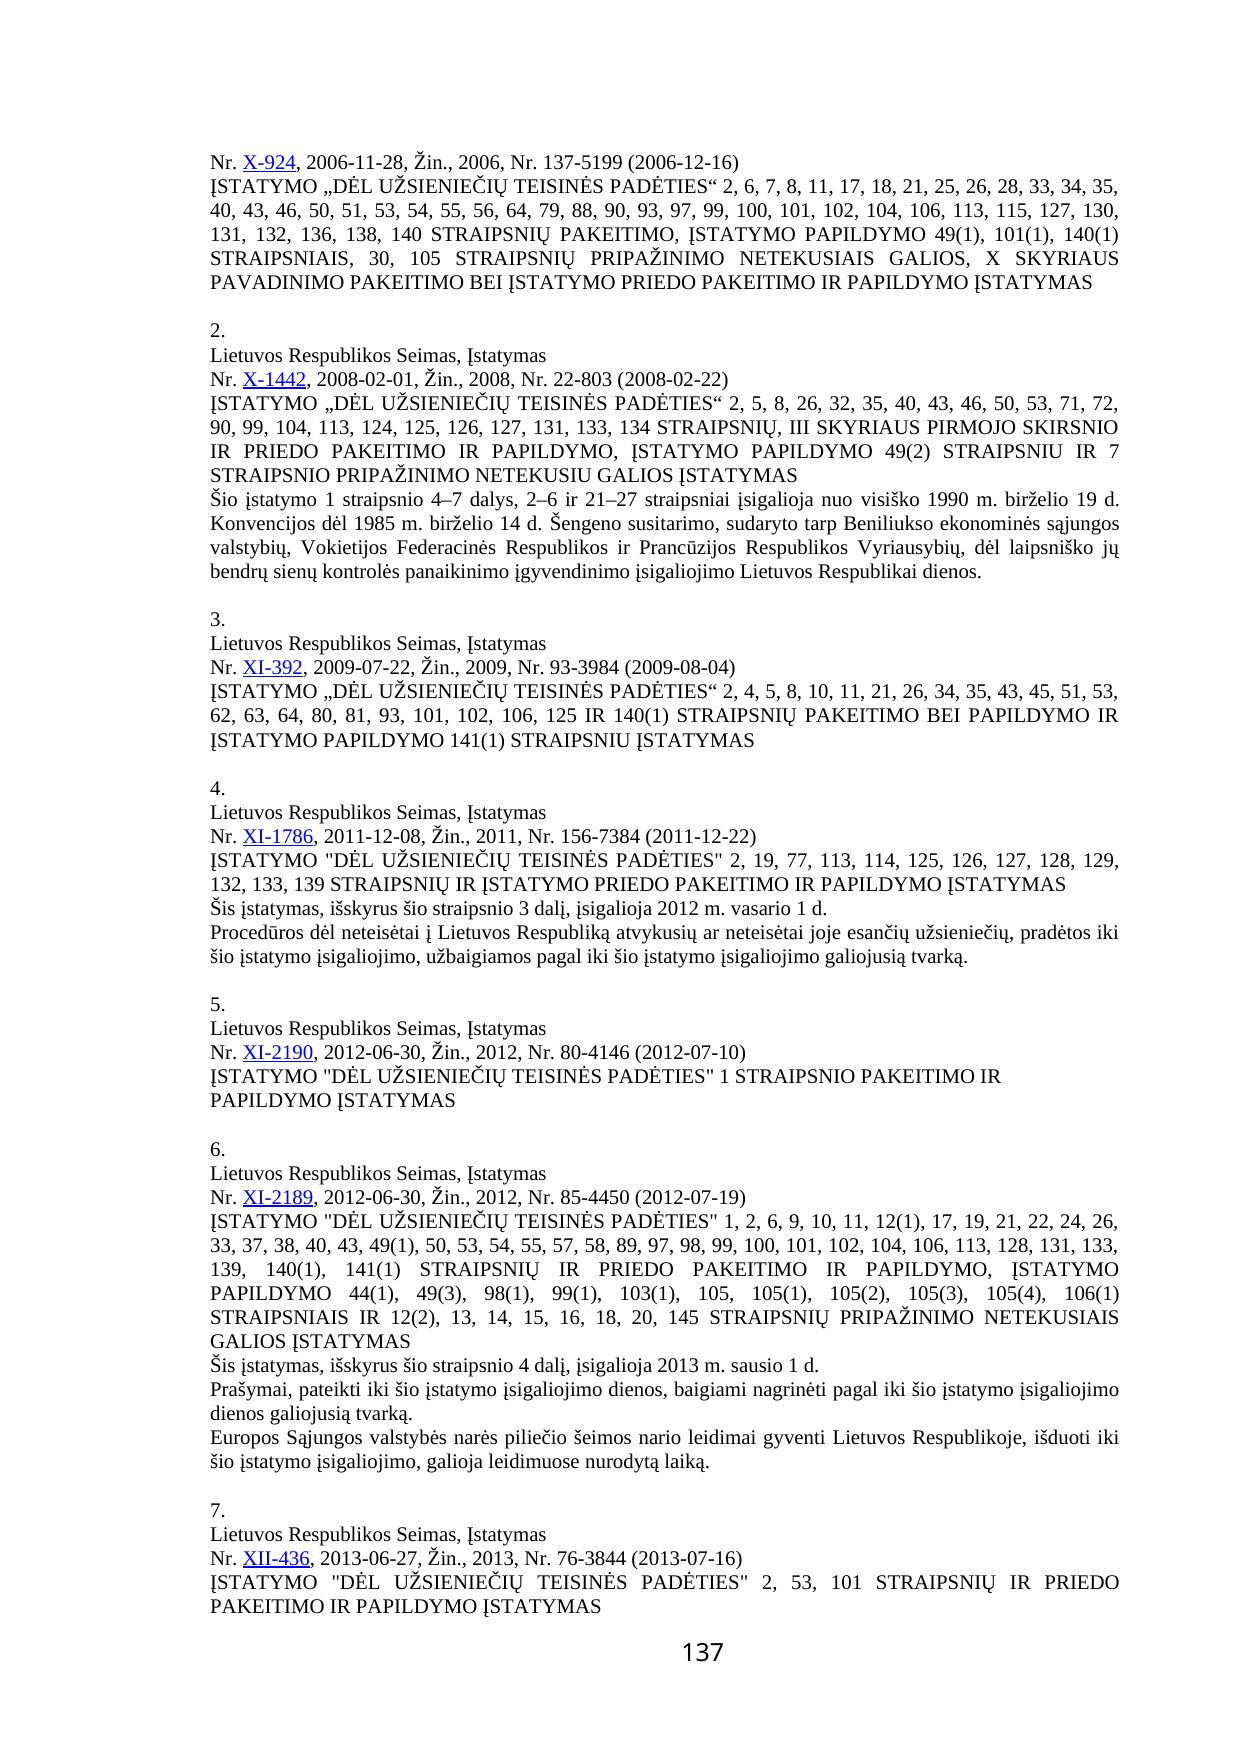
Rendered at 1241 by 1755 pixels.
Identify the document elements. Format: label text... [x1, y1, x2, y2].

text 3. [210, 607, 1120, 631]
text Europos Sąjungos valstybės narės piliečio šeimos nario leidimai gyventi Lietuvos Respublikoje, išduoti iki šio įstatymo įsigaliojimo, galioja leidimuose nurodytą laiką. [210, 1425, 1120, 1473]
text ĮSTATYMO "DĖL UŽSIENIEČIŲ TEISINĖS PADĖTIES" 2, 19, 77, 113, 114, 125, 126, 127, 128, 129, 132, 133, 139 STRAIPSNIŲ IR ĮSTATYMO PRIEDO PAKEITIMO IR PAPILDYMO ĮSTATYMAS [210, 848, 1120, 896]
text Šio įstatymo 1 straipsnio 4–7 dalys, 2–6 ir 21–27 straipsniai įsigalioja nuo visiško 1990 m. birželio 19 d. Konvencijos dėl 1985 m. birželio 14 d. Šengeno susitarimo, sudaryto tarp Beniliukso ekonominės sąjungos valstybių, Vokietijos Federacinės Respublikos ir Prancūzijos Respublikos Vyriausybių, dėl laipsniško jų bendrų sienų kontrolės panaikinimo įgyvendinimo įsigaliojimo Lietuvos Respublikai dienos. [210, 487, 1120, 583]
text ĮSTATYMO "DĖL UŽSIENIEČIŲ TEISINĖS PADĖTIES" 1 STRAIPSNIO PAKEITIMO IR PAPILDYMO ĮSTATYMAS [210, 1064, 1120, 1112]
text 7. [210, 1497, 1120, 1522]
text Nr. X-924, 2006-11-28, Žin., 2006, Nr. 137-5199 (2006-12-16) [210, 150, 1120, 174]
text Nr. X-1442, 2008-02-01, Žin., 2008, Nr. 22-803 (2008-02-22) [210, 367, 1120, 391]
text Nr. XII-436, 2013-06-27, Žin., 2013, Nr. 76-3844 (2013-07-16) [210, 1546, 1120, 1570]
text Lietuvos Respublikos Seimas, Įstatymas [210, 631, 1120, 655]
text Nr. XI-1786, 2011-12-08, Žin., 2011, Nr. 156-7384 (2011-12-22) [210, 824, 1120, 848]
text Lietuvos Respublikos Seimas, Įstatymas [210, 1016, 1120, 1040]
text 2. [210, 318, 1120, 342]
text ĮSTATYMO "DĖL UŽSIENIEČIŲ TEISINĖS PADĖTIES" 1, 2, 6, 9, 10, 11, 12(1), 17, 19, 21, 22, 24, 26, 33, 37, 38, 40, 43, 49(1), 50, 53, 54, 55, 57, 58, 89, 97, 98, 99, 100, 101, 102, 104, 106, 113, 128, 131, 133, 139, 140(1), 141(1) STRAIPSNIŲ IR PRIEDO PAKEITIMO IR PAPILDYMO, ĮSTATYMO PAPILDYMO 44(1), 49(3), 98(1), 99(1), 103(1), 105, 105(1), 105(2), 105(3), 105(4), 106(1) STRAIPSNIAIS IR 12(2), 13, 14, 15, 16, 18, 20, 145 STRAIPSNIŲ PRIPAŽINIMO NETEKUSIAIS GALIOS ĮSTATYMAS [210, 1209, 1120, 1353]
text Nr. XI-2190, 2012-06-30, Žin., 2012, Nr. 80-4146 (2012-07-10) [210, 1040, 1120, 1064]
text Šis įstatymas, išskyrus šio straipsnio 3 dalį, įsigalioja 2012 m. vasario 1 d. [210, 896, 1120, 920]
text ĮSTATYMO „DĖL UŽSIENIEČIŲ TEISINĖS PADĖTIES“ 2, 6, 7, 8, 11, 17, 18, 21, 25, 26, 28, 33, 34, 35, 40, 43, 46, 50, 51, 53, 54, 55, 56, 64, 79, 88, 90, 93, 97, 99, 100, 101, 102, 104, 106, 113, 115, 127, 130, 131, 132, 136, 138, 140 STRAIPSNIŲ PAKEITIMO, ĮSTATYMO PAPILDYMO 49(1), 101(1), 140(1) STRAIPSNIAIS, 30, 105 STRAIPSNIŲ PRIPAŽINIMO NETEKUSIAIS GALIOS, X SKYRIAUS PAVADINIMO PAKEITIMO BEI ĮSTATYMO PRIEDO PAKEITIMO IR PAPILDYMO ĮSTATYMAS [210, 174, 1120, 294]
text ĮSTATYMO „DĖL UŽSIENIEČIŲ TEISINĖS PADĖTIES“ 2, 4, 5, 8, 10, 11, 21, 26, 34, 35, 43, 45, 51, 53, 62, 63, 64, 80, 81, 93, 101, 102, 106, 125 IR 140(1) STRAIPSNIŲ PAKEITIMO BEI PAPILDYMO IR ĮSTATYMO PAPILDYMO 141(1) STRAIPSNIU ĮSTATYMAS [210, 679, 1120, 752]
text Procedūros dėl neteisėtai į Lietuvos Respubliką atvykusių ar neteisėtai joje esančių užsieniečių, pradėtos iki šio įstatymo įsigaliojimo, užbaigiamos pagal iki šio įstatymo įsigaliojimo galiojusią tvarką. [210, 920, 1120, 968]
text Nr. XI-392, 2009-07-22, Žin., 2009, Nr. 93-3984 (2009-08-04) [210, 655, 1120, 679]
text Nr. XI-2189, 2012-06-30, Žin., 2012, Nr. 85-4450 (2012-07-19) [210, 1185, 1120, 1209]
text Prašymai, pateikti iki šio įstatymo įsigaliojimo dienos, baigiami nagrinėti pagal iki šio įstatymo įsigaliojimo dienos galiojusią tvarką. [210, 1377, 1120, 1425]
text Lietuvos Respublikos Seimas, Įstatymas [210, 800, 1120, 824]
text Lietuvos Respublikos Seimas, Įstatymas [210, 1522, 1120, 1546]
text Lietuvos Respublikos Seimas, Įstatymas [210, 342, 1120, 367]
text 6. [210, 1137, 1120, 1161]
text 4. [210, 776, 1120, 800]
text ĮSTATYMO "DĖL UŽSIENIEČIŲ TEISINĖS PADĖTIES" 2, 53, 101 STRAIPSNIŲ IR PRIEDO PAKEITIMO IR PAPILDYMO ĮSTATYMAS [210, 1570, 1120, 1618]
text Lietuvos Respublikos Seimas, Įstatymas [210, 1161, 1120, 1185]
text Šis įstatymas, išskyrus šio straipsnio 4 dalį, įsigalioja 2013 m. sausio 1 d. [210, 1353, 1120, 1377]
text ĮSTATYMO „DĖL UŽSIENIEČIŲ TEISINĖS PADĖTIES“ 2, 5, 8, 26, 32, 35, 40, 43, 46, 50, 53, 71, 72, 90, 99, 104, 113, 124, 125, 126, 127, 131, 133, 134 STRAIPSNIŲ, III SKYRIAUS PIRMOJO SKIRSNIO IR PRIEDO PAKEITIMO IR PAPILDYMO, ĮSTATYMO PAPILDYMO 49(2) STRAIPSNIU IR 7 STRAIPSNIO PRIPAŽINIMO NETEKUSIU GALIOS ĮSTATYMAS [210, 391, 1120, 487]
text 5. [210, 992, 1120, 1016]
